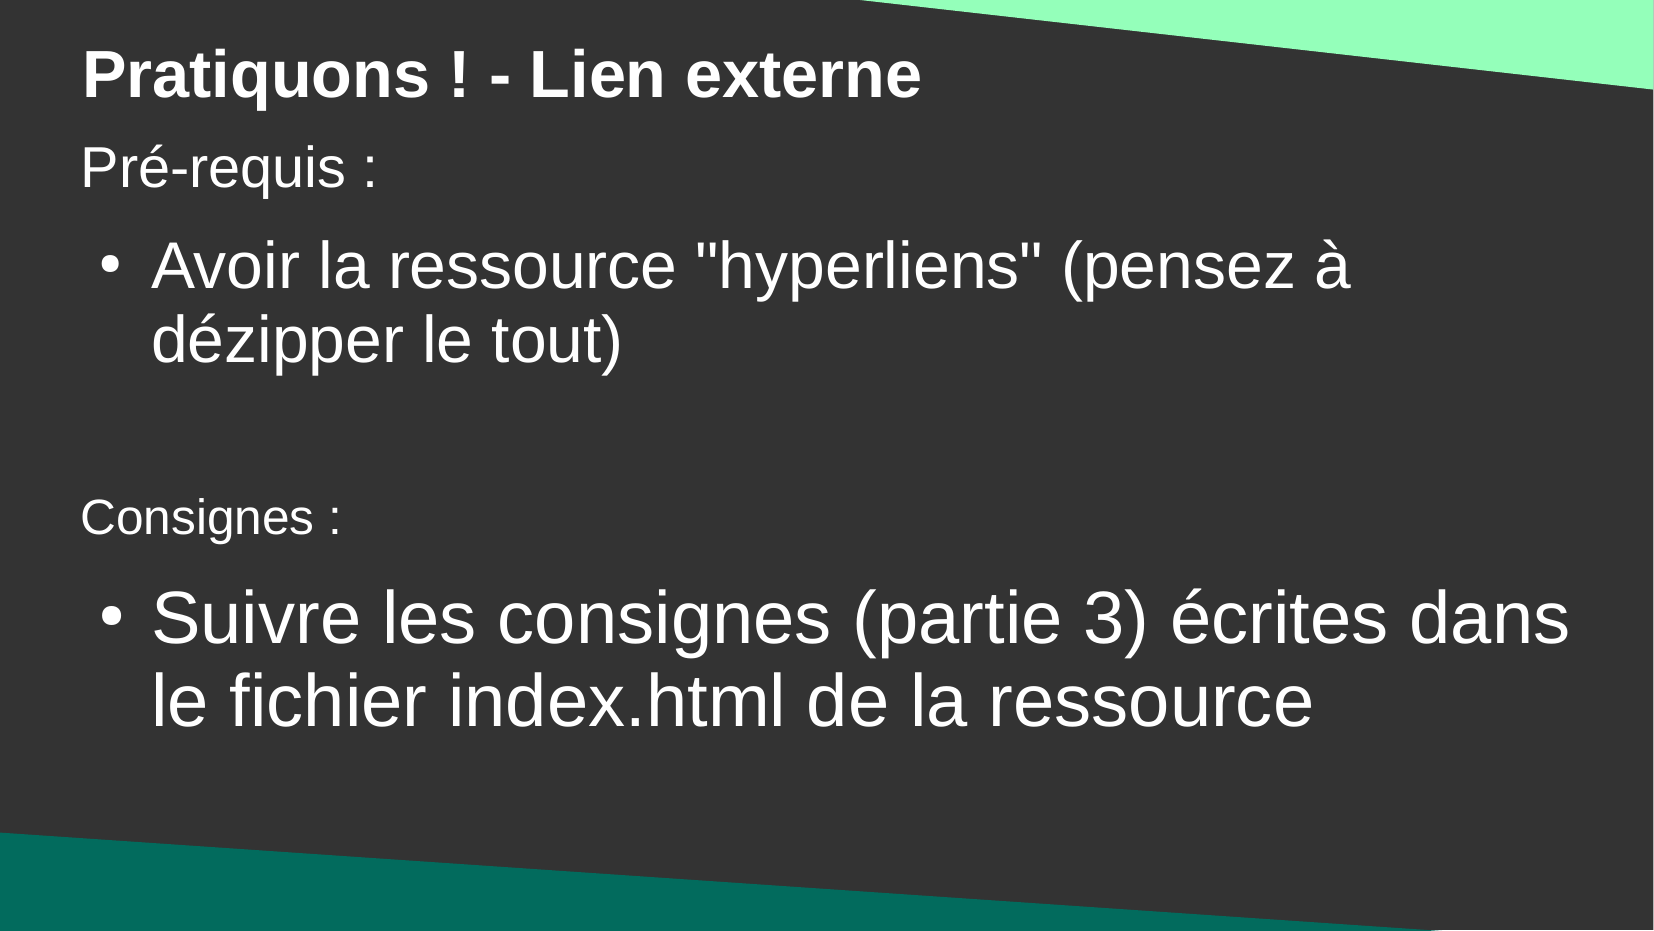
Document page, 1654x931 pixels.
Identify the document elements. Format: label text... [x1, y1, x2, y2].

text_box [860, 0, 1654, 90]
list Pré-requis : Avoir la ressource "hyperliens" (pensez à dézipper le tout) Consignes : Suivre les consignes (partie 3) écrites dans le fichier index.html de la ressource [80, 135, 1620, 745]
title Pratiquons ! - Lien externe [82, 37, 1052, 135]
